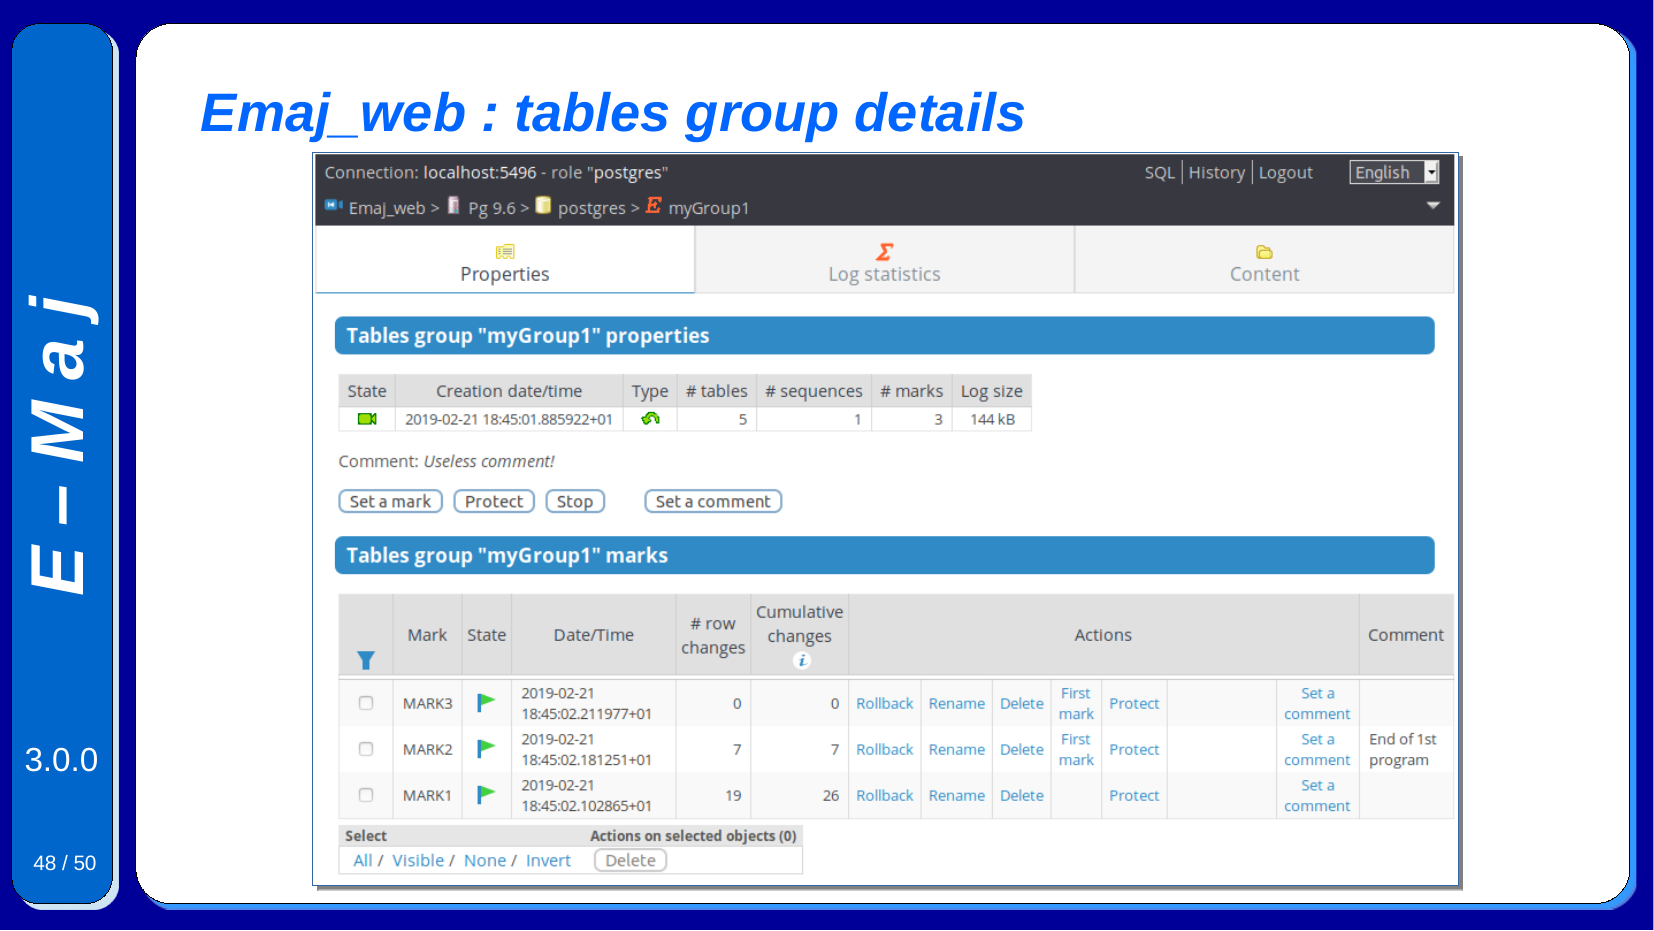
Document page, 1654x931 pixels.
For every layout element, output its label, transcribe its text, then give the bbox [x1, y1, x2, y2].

title Emaj_web : tables group details [200, 34, 1575, 191]
picture [312, 152, 1459, 886]
